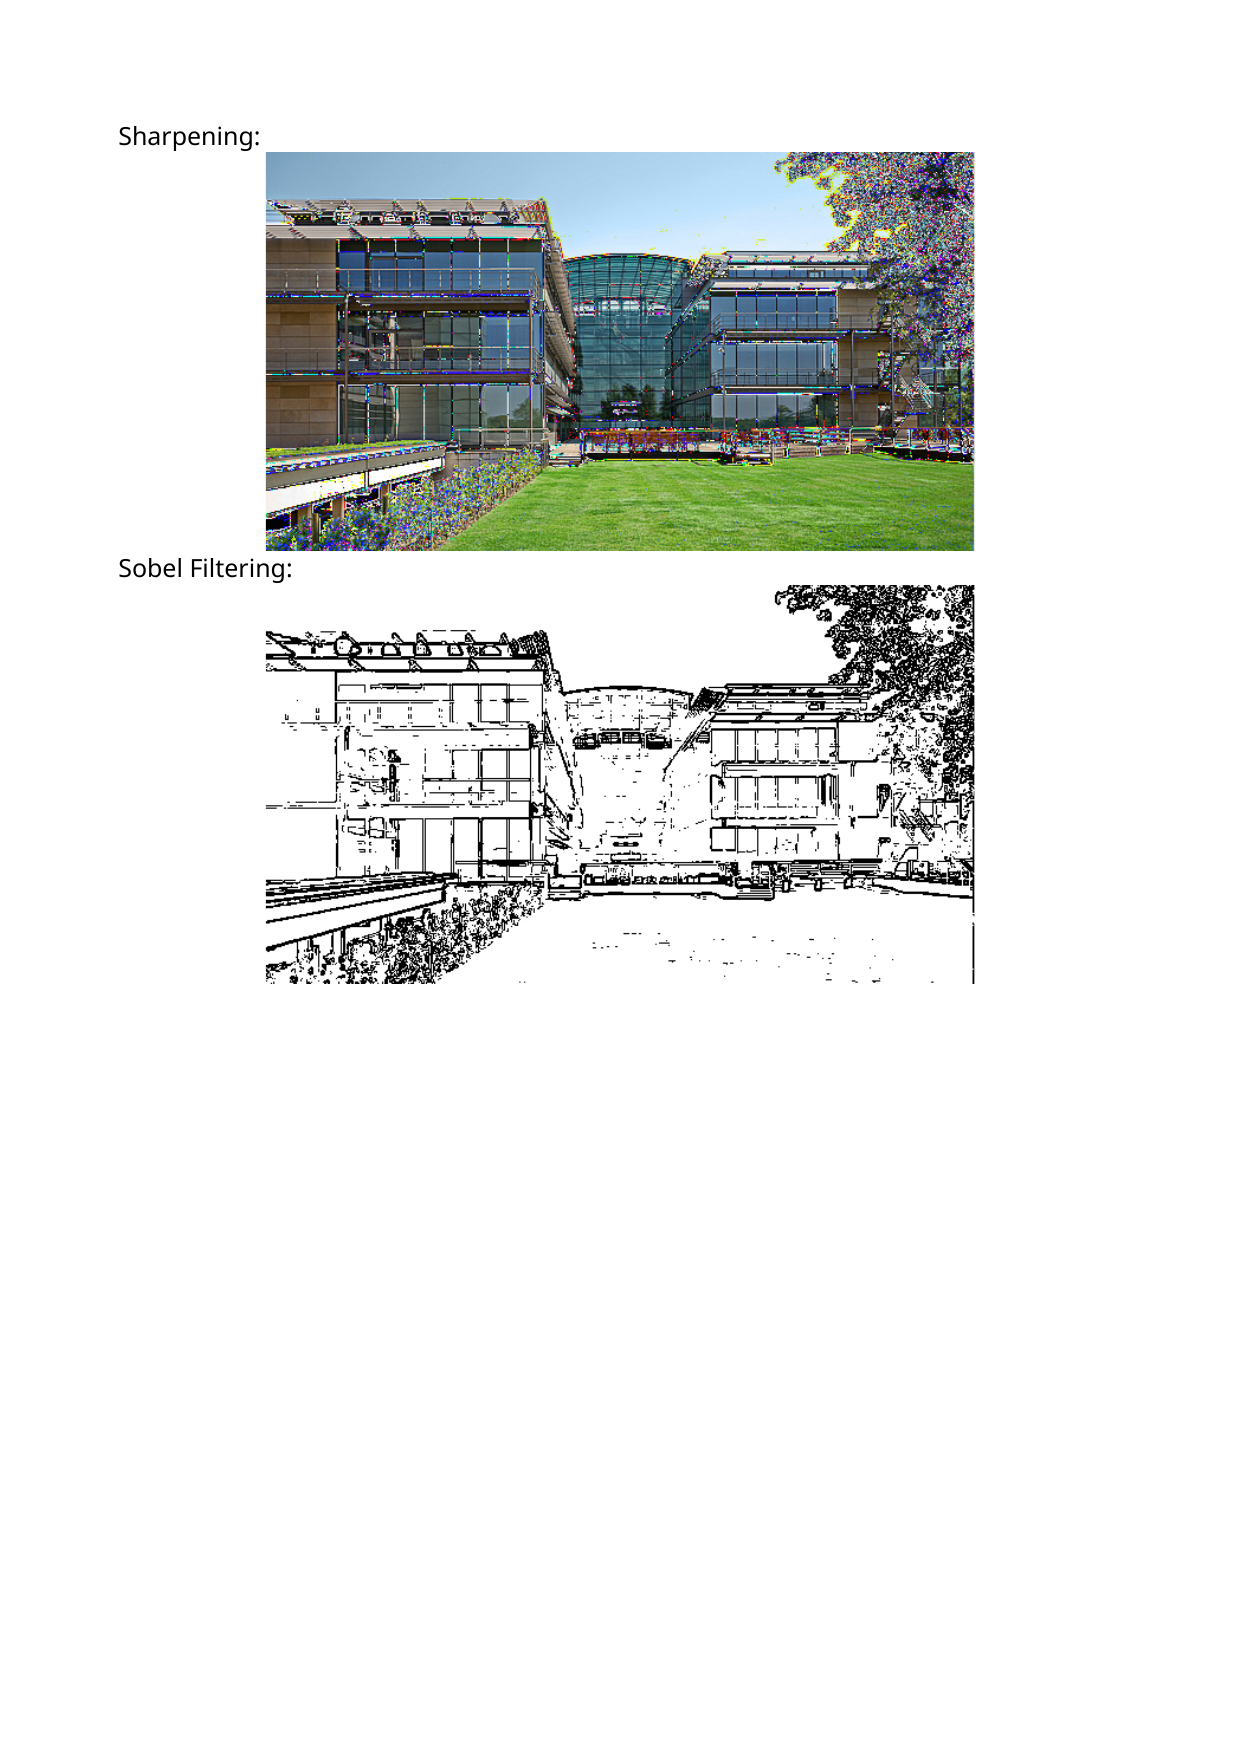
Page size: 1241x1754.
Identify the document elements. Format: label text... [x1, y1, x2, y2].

picture [265, 585, 975, 984]
text Sharpening: [118, 118, 1122, 152]
picture [265, 152, 975, 551]
text Sobel Filtering: [118, 551, 1122, 585]
